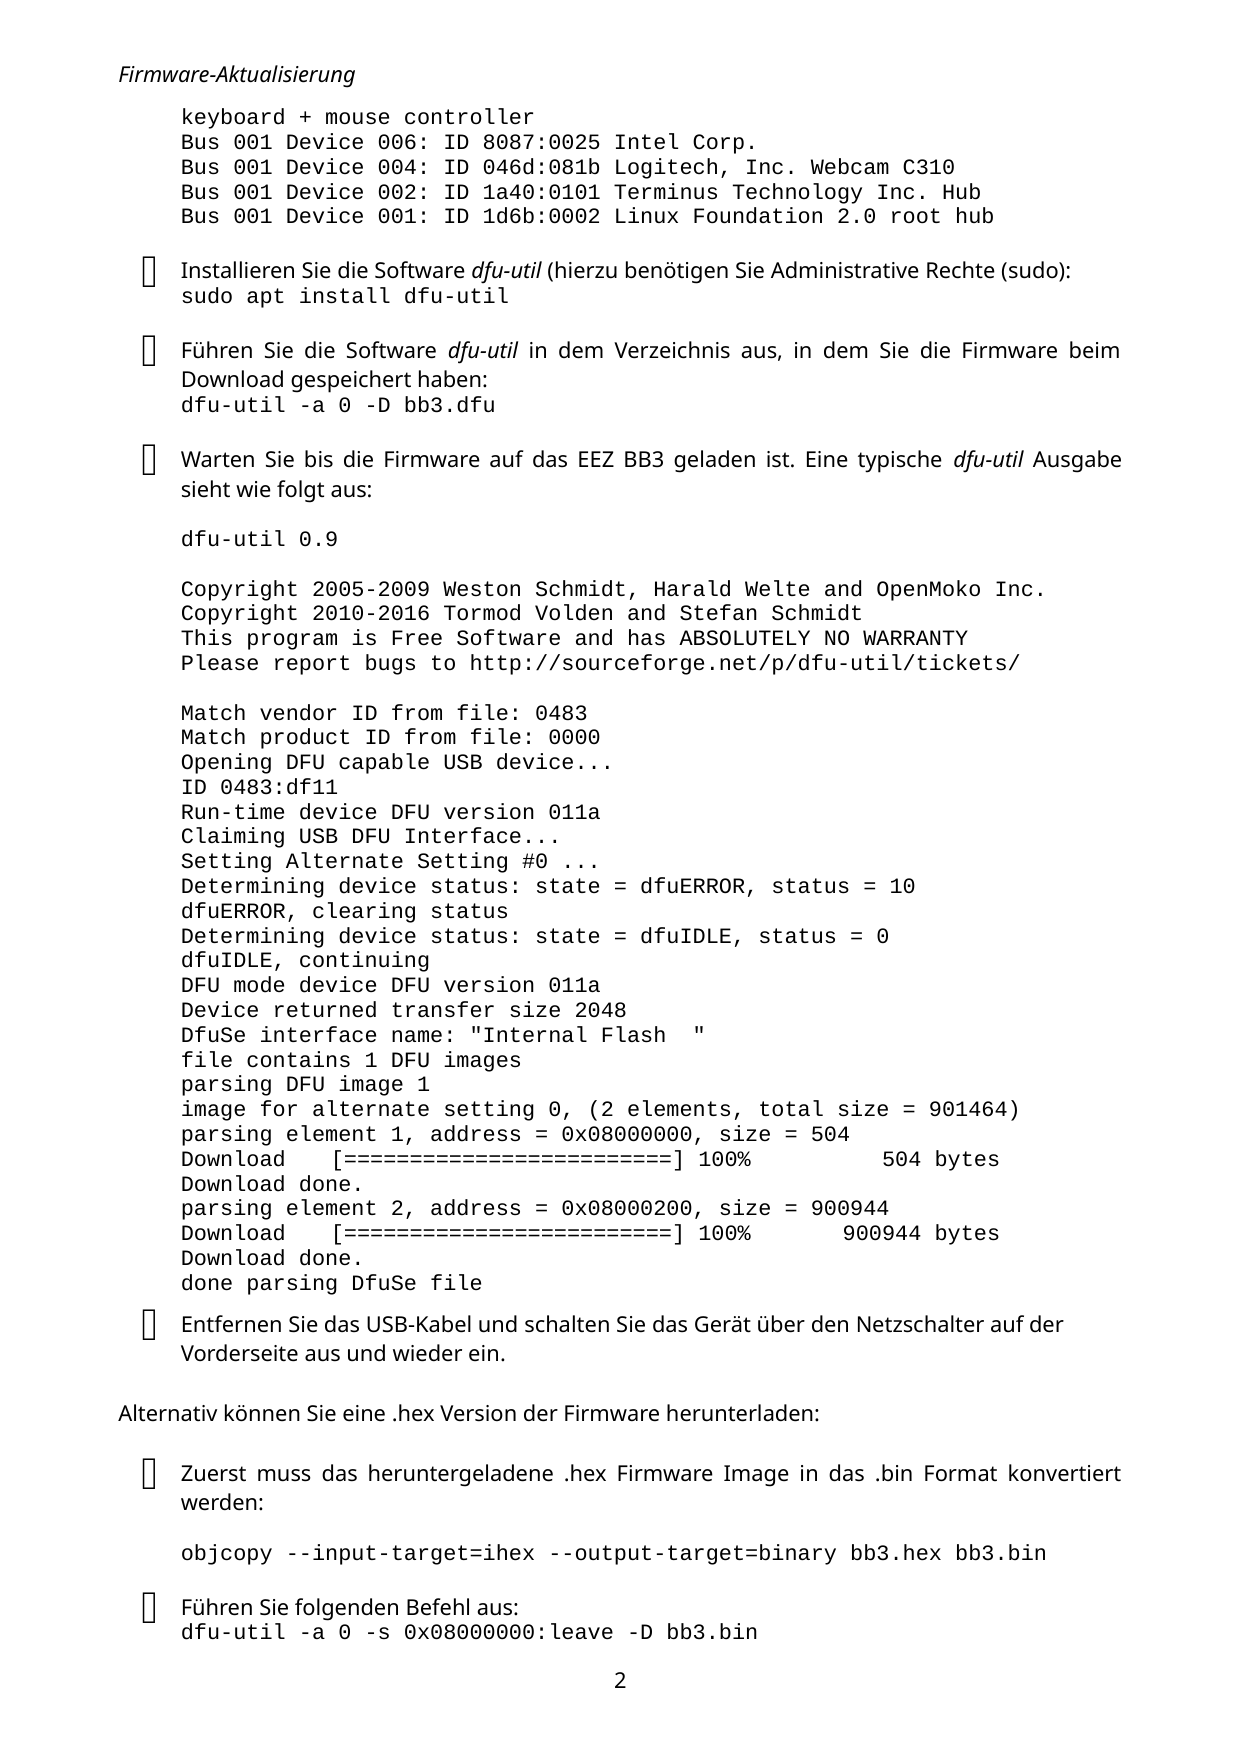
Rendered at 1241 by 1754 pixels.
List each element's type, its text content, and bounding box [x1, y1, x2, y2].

text Alternativ können Sie eine .hex Version der Firmware herunterladen: [118, 1398, 1122, 1428]
table_cell Führen Sie folgenden Befehl aus: dfu-util -a 0 -s 0x08000000:leave -D bb3.bin [181, 1591, 1122, 1646]
table_cell  [118, 444, 181, 1308]
table_cell keyboard + mouse controller Bus 001 Device 006: ID 8087:0025 Intel Corp. Bus 001 Device 004: ID 046d:081b Logitech, Inc. Webcam C310 Bus 001 Device 002: ID 1a40:0101 Terminus Technology Inc. Hub Bus 001 Device 001: ID 1d6b:0002 Linux Foundation 2.0 root hub [181, 107, 1122, 255]
table_cell Warten Sie bis die Firmware auf das EEZ BB3 geladen ist. Eine typische dfu-util Ausgabe sieht wie folgt aus: dfu-util 0.9 Copyright 2005-2009 Weston Schmidt, Harald Welte and OpenMoko Inc. Copyright 2010-2016 Tormod Volden and Stefan Schmidt This program is Free Software and has ABSOLUTELY NO WARRANTY Please report bugs to http://sourceforge.net/p/dfu-util/tickets/ Match vendor ID from file: 0483 Match product ID from file: 0000 Opening DFU capable USB device... ID 0483:df11 Run-time device DFU version 011a Claiming USB DFU Interface... Setting Alternate Setting #0 ... Determining device status: state = dfuERROR, status = 10 dfuERROR, clearing status Determining device status: state = dfuIDLE, status = 0 dfuIDLE, continuing DFU mode device DFU version 011a Device returned transfer size 2048 DfuSe interface name: "Internal Flash " file contains 1 DFU images parsing DFU image 1 image for alternate setting 0, (2 elements, total size = 901464) parsing element 1, address = 0x08000000, size = 504 Download [=========================] 100% 504 bytes Download done. parsing element 2, address = 0x08000200, size = 900944 Download [=========================] 100% 900944 bytes Download done. done parsing DfuSe file [181, 444, 1122, 1308]
table_cell  [118, 1591, 181, 1646]
table_cell Installieren Sie die Software dfu-util (hierzu benötigen Sie Administrative Rechte (sudo): sudo apt install dfu-util [181, 255, 1122, 335]
table_cell [118, 107, 181, 255]
table_cell Führen Sie die Software dfu-util in dem Verzeichnis aus, in dem Sie die Firmware beim Download gespeichert haben: dfu-util -a 0 -D bb3.dfu [181, 335, 1122, 444]
table_cell  [118, 1309, 181, 1368]
table_header  [118, 1458, 181, 1591]
table_header Zuerst muss das heruntergeladene .hex Firmware Image in das .bin Format konvertiert werden: objcopy --input-target=ihex --output-target=binary bb3.hex bb3.bin [181, 1458, 1122, 1591]
table_cell  [118, 335, 181, 444]
table_cell  [118, 255, 181, 335]
table_cell Entfernen Sie das USB-Kabel und schalten Sie das Gerät über den Netzschalter auf der Vorderseite aus und wieder ein. [181, 1309, 1122, 1368]
